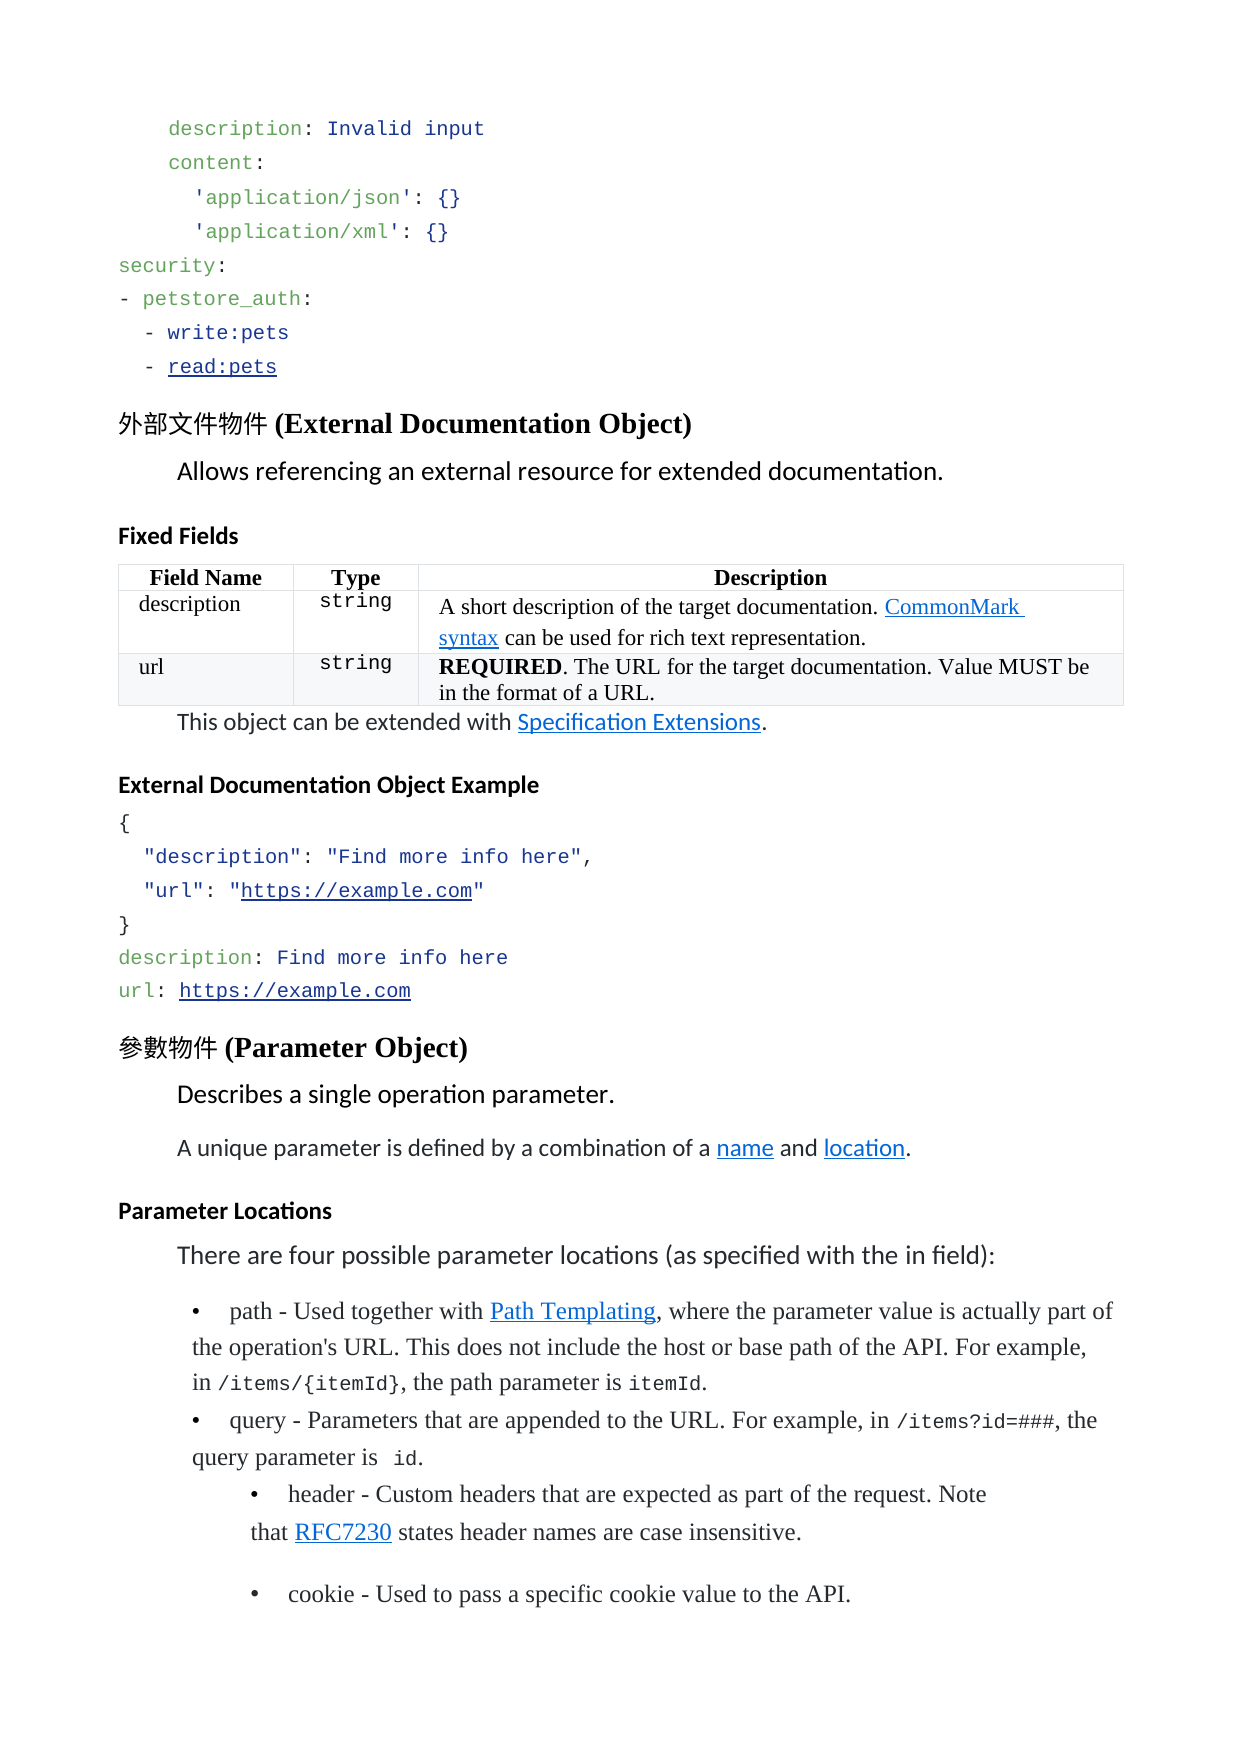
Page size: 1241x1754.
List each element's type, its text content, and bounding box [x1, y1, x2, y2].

text 'application/xml': {} [118, 221, 1122, 244]
table_cell string [294, 591, 418, 653]
text } [118, 914, 1122, 937]
table_cell url [119, 654, 293, 705]
list path - Used together with Path Templating, where the parameter value is actually part of the operation's URL. This does not include the host or base path of the API. For example, in /items/{itemId}, the path parameter is itemId. [154, 1292, 1122, 1396]
text - petstore_auth: [118, 288, 1122, 312]
text - read:pets [118, 356, 1122, 380]
table_cell A short description of the target documentation. CommonMark syntax can be used for rich text representation. [419, 591, 1123, 653]
table_cell REQUIRED. The URL for the target documentation. Value MUST be in the format of a URL. [419, 654, 1123, 705]
table_header Field Name [119, 565, 293, 590]
text description: Invalid input [118, 118, 1122, 142]
text 'application/json': {} [118, 187, 1122, 210]
text description: Find more info here [118, 947, 1122, 971]
text Allows referencing an external resource for extended documentation. [177, 454, 1122, 487]
text content: [118, 152, 1122, 176]
text Parameter Locations [118, 1195, 1122, 1226]
list query - Parameters that are appended to the URL. For example, in /items?id=###, the query parameter is id. [154, 1402, 1122, 1473]
text There are four possible parameter locations (as specified with the in field): [177, 1238, 1122, 1271]
table_header Type [294, 565, 418, 590]
text External Documentation Object Example [118, 769, 1122, 800]
text - write:pets [118, 322, 1122, 346]
text "url": "https://example.com" [118, 880, 1122, 903]
text A unique parameter is defined by a combination of a name and location. [177, 1132, 1122, 1162]
text "description": "Find more info here", [118, 846, 1122, 869]
table_header Description [419, 565, 1123, 590]
text 外部文件物件 (External Documentation Object) [118, 405, 1122, 441]
list header - Custom headers that are expected as part of the request. Note that RFC7230 states header names are case insensitive. [213, 1479, 1122, 1547]
text Describes a single operation parameter. [177, 1077, 1122, 1111]
list cookie - Used to pass a specific cookie value to the API. [213, 1579, 1122, 1608]
text url: https://example.com [118, 981, 1122, 1004]
text 參數物件 (Parameter Object) [118, 1029, 1122, 1065]
table_cell description [119, 591, 293, 653]
text security: [118, 255, 1122, 278]
text { [118, 812, 1122, 835]
text Fixed Fields [118, 520, 1122, 551]
table_cell string [294, 654, 418, 705]
text This object can be extended with Specification Extensions. [177, 706, 1122, 736]
